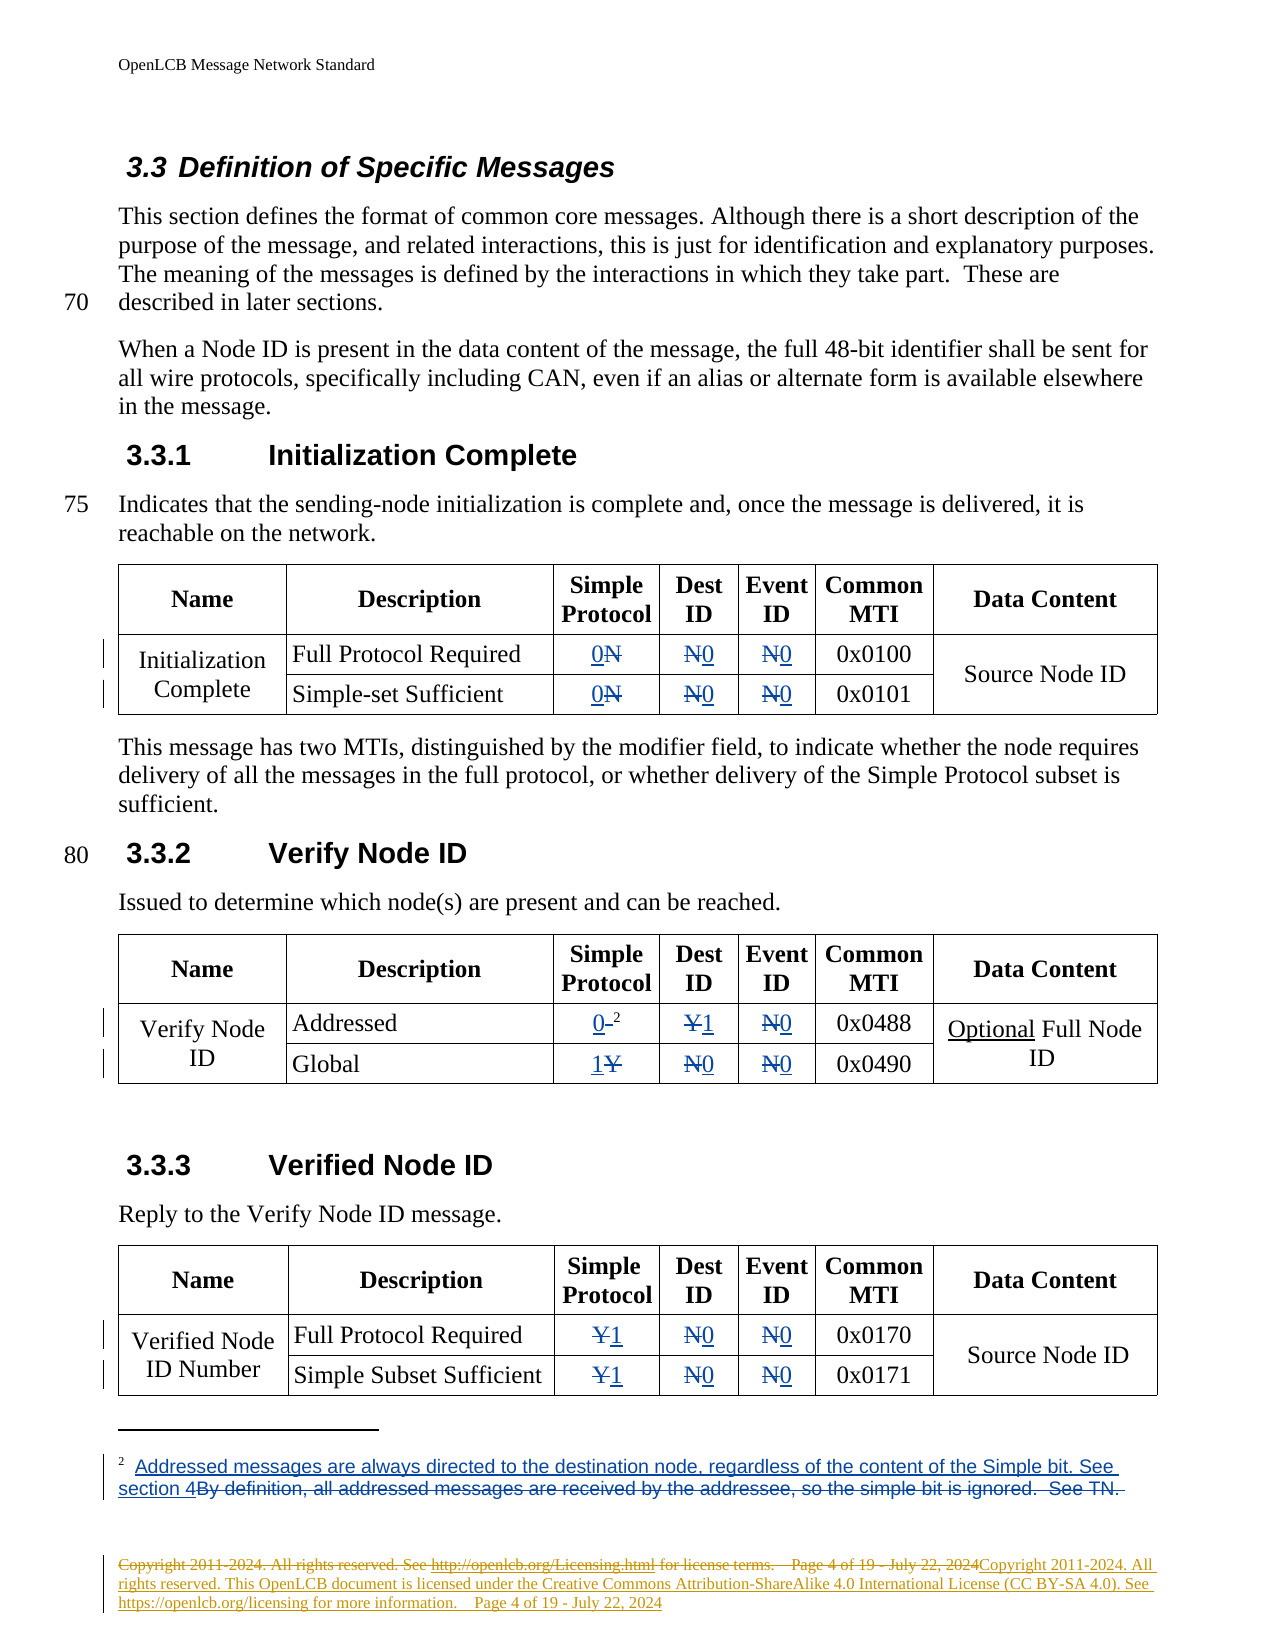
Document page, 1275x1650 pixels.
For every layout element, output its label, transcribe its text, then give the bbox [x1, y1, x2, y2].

table_header Name [119, 565, 286, 633]
table_cell Full Protocol Required [289, 1315, 554, 1354]
table_header Name [119, 1246, 288, 1314]
table_header Simple Protocol [554, 565, 659, 633]
table_cell Simple Subset Sufficient [289, 1356, 554, 1395]
table_header Simple Protocol [555, 1246, 659, 1314]
table_cell 0x0100 [816, 635, 933, 674]
table_cell Simple-set Sufficient [287, 675, 553, 714]
table_cell Verified Node ID Number [119, 1315, 288, 1395]
table_cell 0x0171 [816, 1356, 933, 1395]
table_header Data Content [934, 935, 1157, 1003]
table_cell 0 [660, 1044, 738, 1083]
table_cell 0 [739, 1315, 815, 1354]
text Issued to determine which node(s) are present and can be reached. [118, 887, 1157, 916]
table_cell Source Node ID [934, 1315, 1157, 1395]
table_cell Verify Node ID [119, 1004, 286, 1083]
table_header Name [119, 935, 286, 1003]
table_header Description [289, 1246, 554, 1314]
table_cell 0 [660, 1315, 738, 1354]
subtitle Verify Node ID [118, 836, 1157, 869]
text Indicates that the sending-node initialization is complete and, once the message is delivered, it is reachable on the network. [118, 489, 1157, 547]
table_header Data Content [934, 1246, 1157, 1314]
table_cell Global [287, 1044, 553, 1083]
text Reply to the Verify Node ID message. [118, 1199, 1157, 1227]
table_header Description [287, 565, 553, 633]
table_cell Full Protocol Required [287, 635, 553, 674]
table_cell Source Node ID [934, 635, 1157, 714]
text This message has two MTIs, distinguished by the modifier field, to indicate whether the node requires delivery of all the messages in the full protocol, or whether delivery of the Simple Protocol subset is sufficient. [118, 732, 1157, 818]
table_header Description [287, 935, 553, 1003]
table_cell 1 [660, 1004, 738, 1043]
table_cell 0 [554, 1004, 659, 1043]
table_header Dest ID [660, 565, 738, 633]
table_cell 0 [660, 675, 738, 714]
table_header Event ID [739, 935, 815, 1003]
table_cell 0x0170 [816, 1315, 933, 1354]
table_cell 0 [739, 1004, 815, 1043]
table_header Data Content [934, 565, 1157, 633]
table_cell 0 [554, 635, 659, 674]
table_cell 1 [555, 1315, 659, 1354]
subtitle Verified Node ID [118, 1147, 1157, 1181]
table_cell 0 [739, 635, 815, 674]
table_cell 1 [554, 1044, 659, 1083]
table_cell 0x0101 [816, 675, 933, 714]
table_cell Addressed [287, 1004, 553, 1043]
table_header CommonMTI [816, 1246, 933, 1314]
table_header Event ID [739, 565, 815, 633]
table_header Dest ID [660, 935, 738, 1003]
table_cell 0 [554, 675, 659, 714]
table_header Dest ID [660, 1246, 738, 1314]
table_header CommonMTI [816, 935, 933, 1003]
subtitle Definition of Specific Messages [118, 150, 1157, 183]
table_cell 0 [660, 1356, 738, 1395]
table_cell 0 [739, 1356, 815, 1395]
table_cell 0 [660, 635, 738, 674]
table_cell Initialization Complete [119, 635, 286, 714]
table_cell 1 [555, 1356, 659, 1395]
table_cell 0x0490 [816, 1044, 933, 1083]
text When a Node ID is present in the data content of the message, the full 48-bit identifier shall be sent for all wire protocols, specifically including CAN, even if an alias or alternate form is available elsewhere in the message. [118, 334, 1157, 420]
table_cell 0 [739, 675, 815, 714]
subtitle Initialization Complete [118, 438, 1157, 471]
table_cell 0x0488 [816, 1004, 933, 1043]
table_header CommonMTI [816, 565, 933, 633]
table_cell 0 [739, 1044, 815, 1083]
table_cell Optional Full Node ID [934, 1004, 1157, 1083]
table_header Event ID [739, 1246, 815, 1314]
text This section defines the format of common core messages. Although there is a short description of the purpose of the message, and related interactions, this is just for identification and explanatory purposes. The meaning of the messages is defined by the interactions in which they take part. These are described in later sections. [118, 201, 1157, 316]
table_header Simple Protocol [554, 935, 659, 1003]
